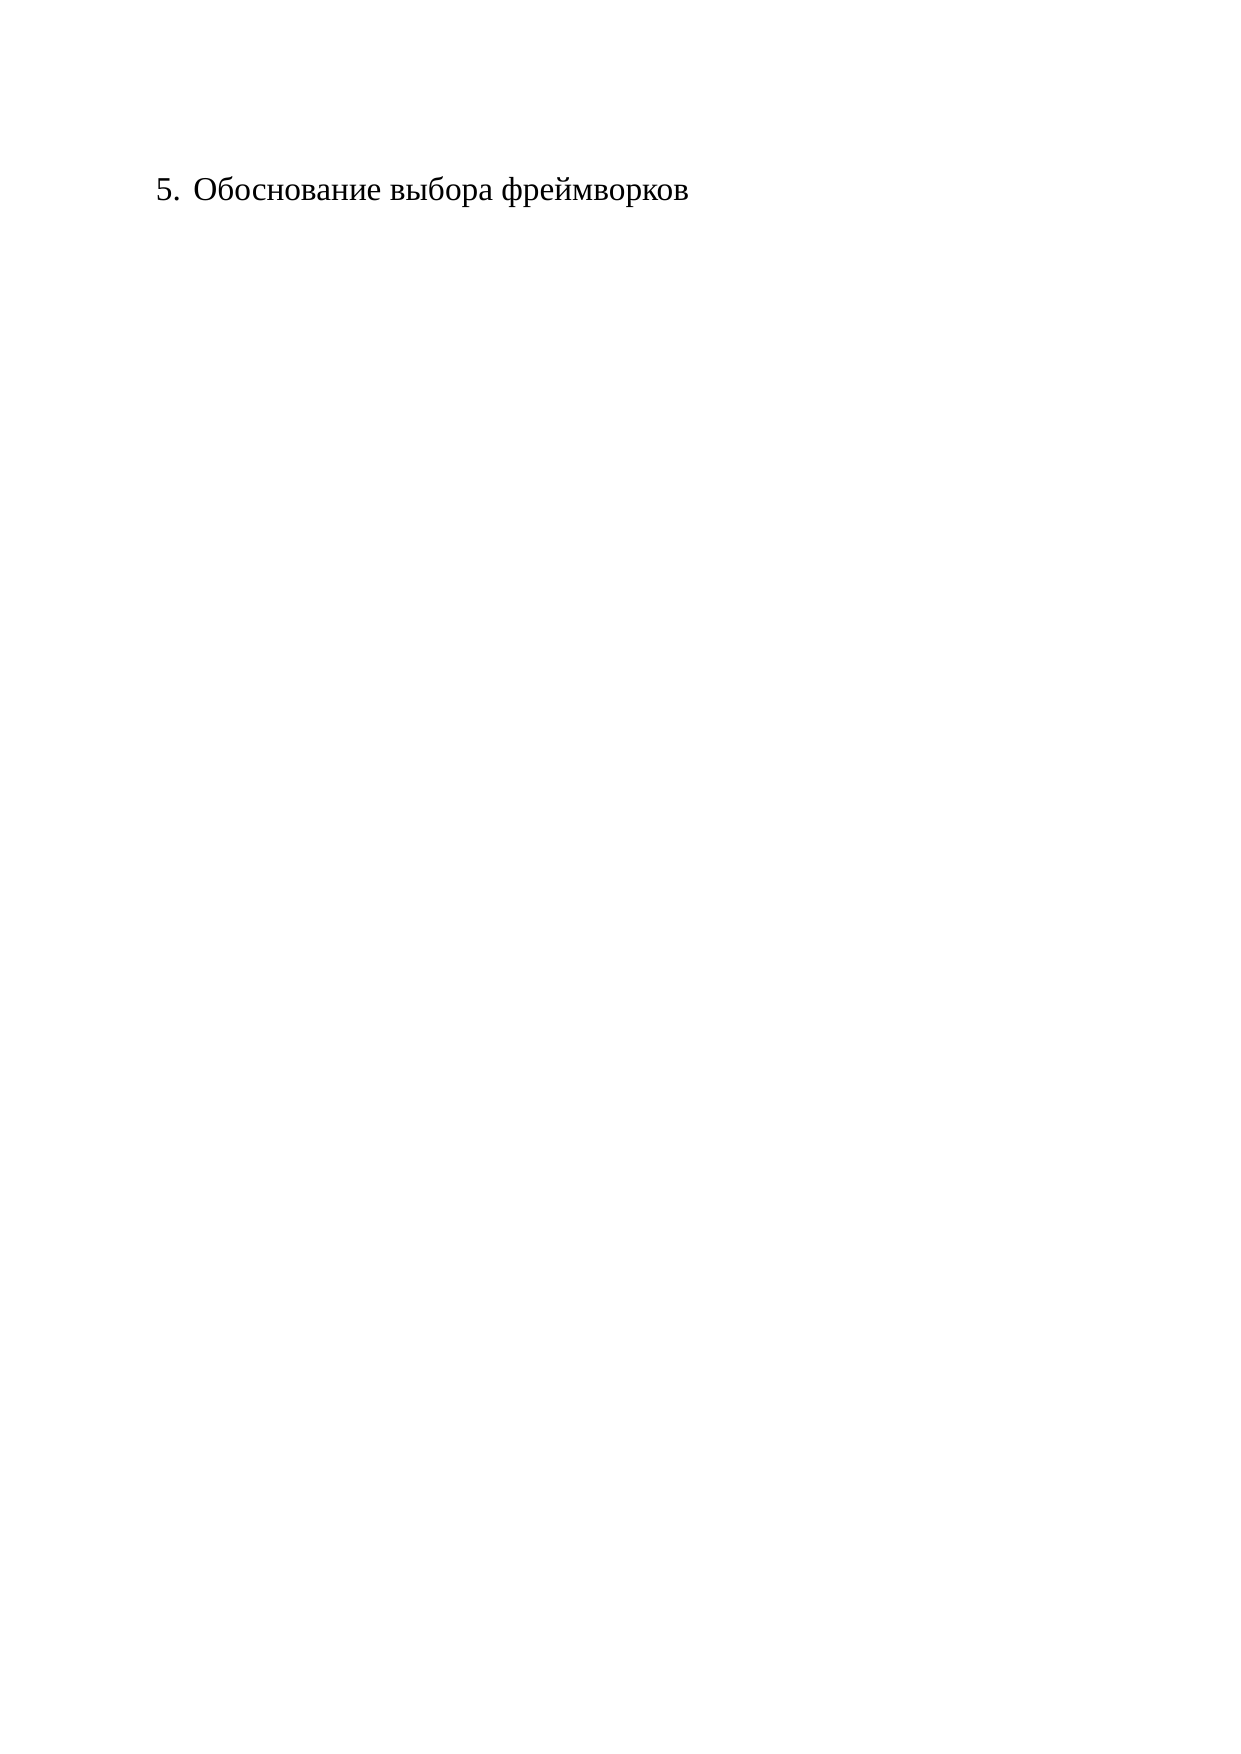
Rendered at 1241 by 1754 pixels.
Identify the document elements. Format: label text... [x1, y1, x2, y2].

list Обоснование выбора фреймворков [156, 169, 1122, 207]
